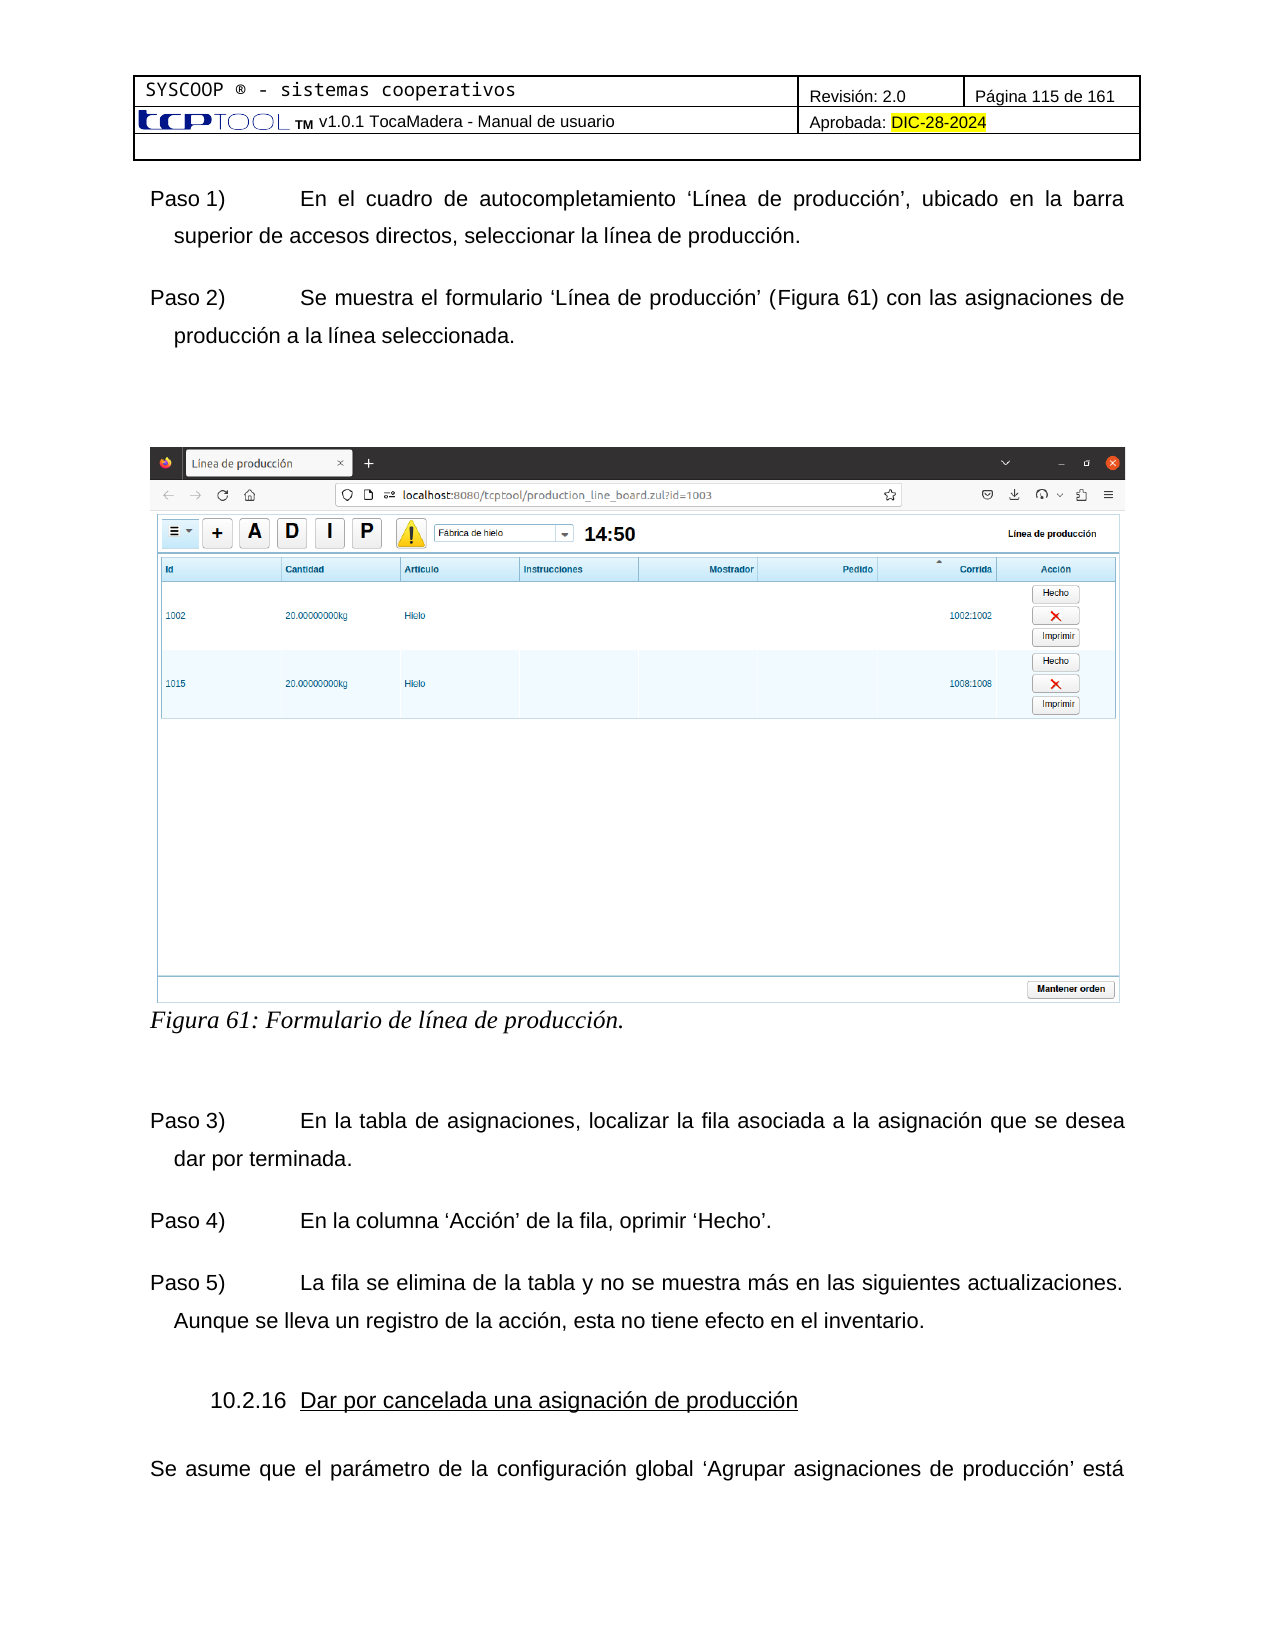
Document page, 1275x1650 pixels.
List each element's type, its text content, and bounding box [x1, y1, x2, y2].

list En la tabla de asignaciones, localizar la fila asociada a la asignación que se desea dar por terminada. [150, 1108, 1125, 1171]
list Se muestra el formulario ‘Línea de producción’ (Figura 61) con las asignaciones de producción a la línea seleccionada. [150, 285, 1125, 348]
picture [138, 110, 290, 130]
list En la columna ‘Acción’ de la fila, oprimir ‘Hecho’. [150, 1208, 1125, 1233]
list La fila se elimina de la tabla y no se muestra más en las siguientes actualizaciones. Aunque se lleva un registro de la acción, esta no tiene efecto en el inventario. [150, 1270, 1125, 1333]
text Figura 61: Formulario de línea de producción. [150, 1006, 1125, 1034]
picture [150, 447, 1125, 1006]
list En el cuadro de autocompletamiento ‘Línea de producción’, ubicado en la barra superior de accesos directos, seleccionar la línea de producción. [150, 186, 1125, 249]
subtitle Dar por cancelada una asignación de producción [210, 1387, 1125, 1414]
text Se asume que el parámetro de la configuración global ‘Agrupar asignaciones de producción’ está [150, 1456, 1125, 1481]
